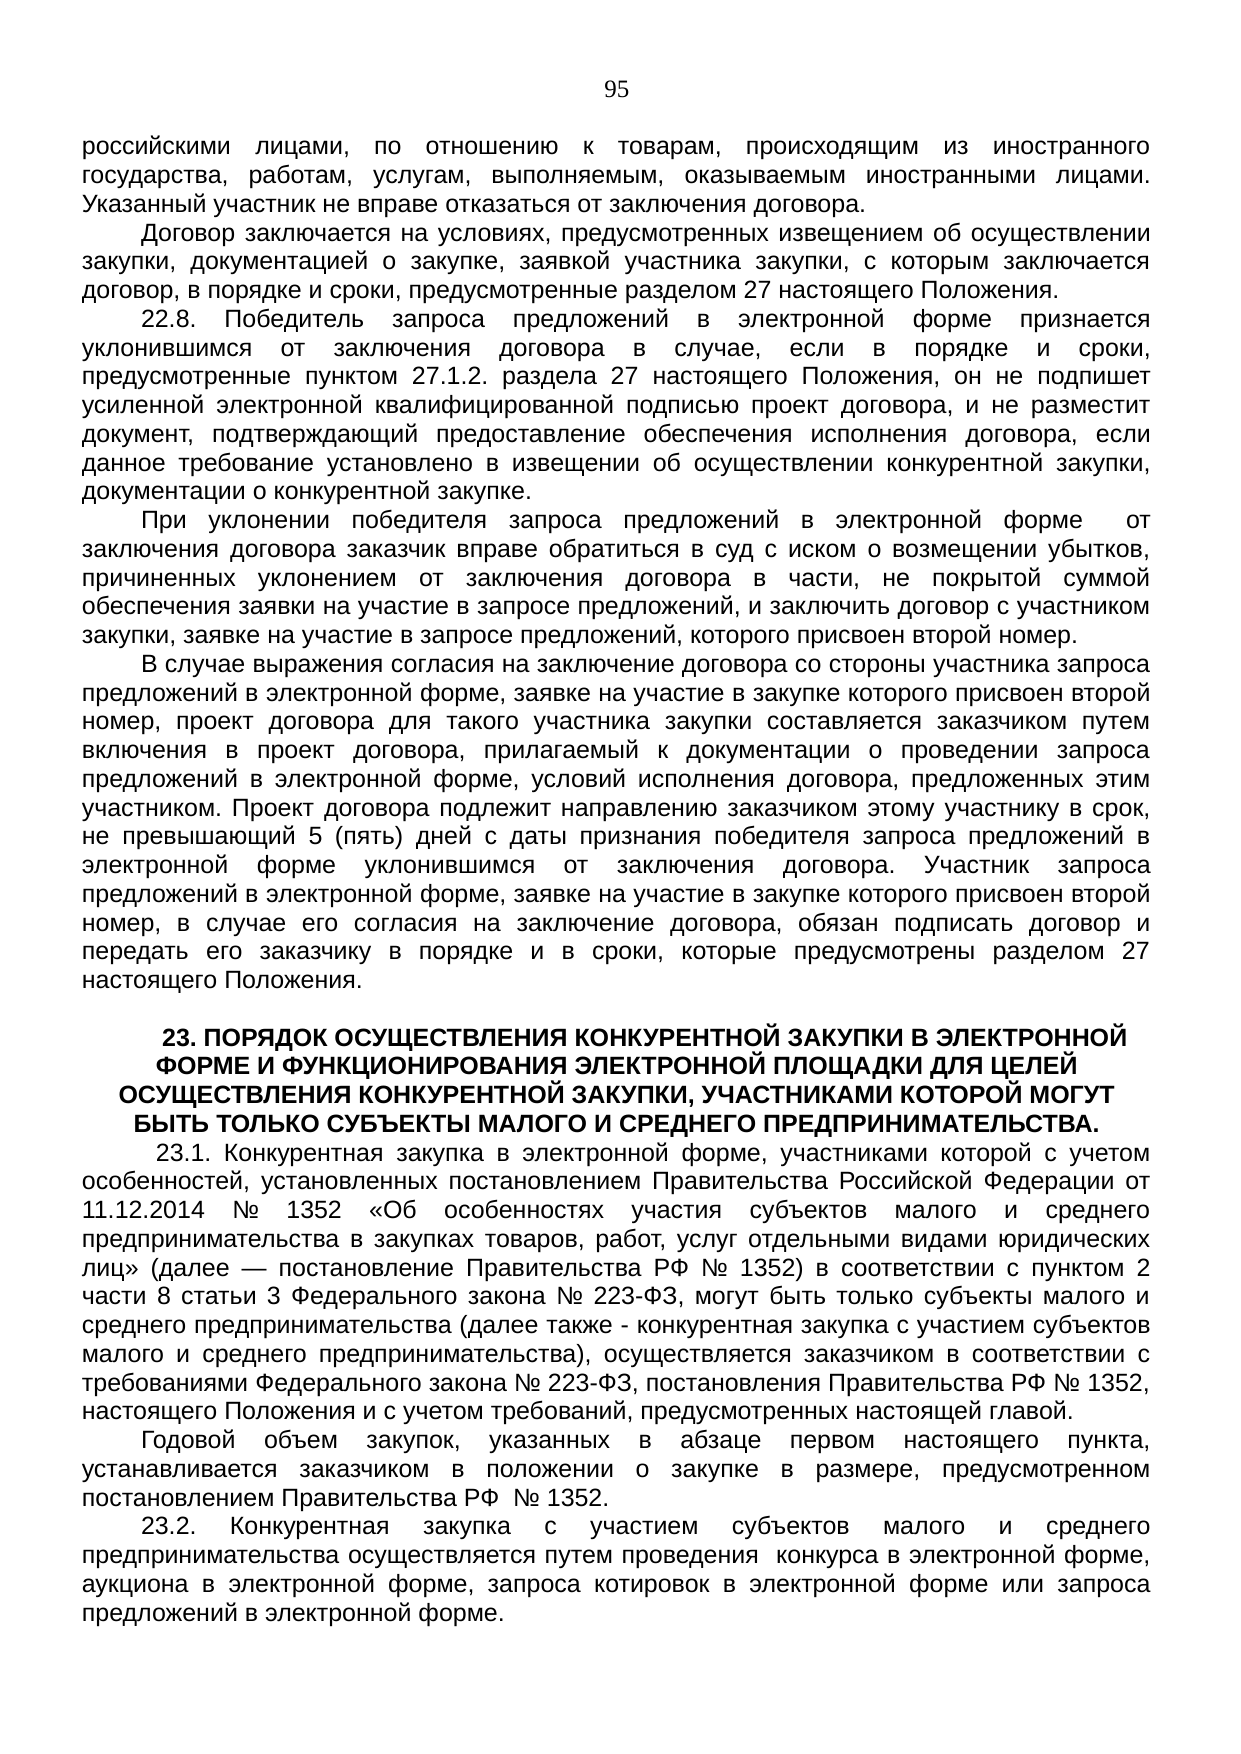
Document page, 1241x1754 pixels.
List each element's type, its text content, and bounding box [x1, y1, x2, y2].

text Договор заключается на условиях, предусмотренных извещением об осуществлении закупки, документацией о закупке, заявкой участника закупки, с которым заключается договор, в порядке и сроки, предусмотренные разделом 27 настоящего Положения. [82, 217, 1152, 304]
text В случае выражения согласия на заключение договора со стороны участника запроса предложений в электронной форме, заявке на участие в закупке которого присвоен второй номер, проект договора для такого участника закупки составляется заказчиком путем включения в проект договора, прилагаемый к документации о проведении запроса предложений в электронной форме, условий исполнения договора, предложенных этим участником. Проект договора подлежит направлению заказчиком этому участнику в срок, не превышающий 5 (пять) дней с даты признания победителя запроса предложений в электронной форме уклонившимся от заключения договора. Участник запроса предложений в электронной форме, заявке на участие в закупке которого присвоен второй номер, в случае его согласия на заключение договора, обязан подписать договор и передать его заказчику в порядке и в сроки, которые предусмотрены разделом 27 настоящего Положения. [82, 649, 1152, 994]
text 22.8. Победитель запроса предложений в электронной форме признается уклонившимся от заключения договора в случае, если в порядке и сроки, предусмотренные пунктом 27.1.2. раздела 27 настоящего Положения, он не подпишет усиленной электронной квалифицированной подписью проект договора, и не разместит документ, подтверждающий предоставление обеспечения исполнения договора, если данное требование установлено в извещении об осуществлении конкурентной закупки, документации о конкурентной закупке. [82, 304, 1152, 505]
text 23.2. Конкурентная закупка с участием субъектов малого и среднего предпринимательства осуществляется путем проведения конкурса в электронной форме, аукциона в электронной форме, запроса котировок в электронной форме или запроса предложений в электронной форме. [82, 1511, 1152, 1626]
text российскими лицами, по отношению к товарам, происходящим из иностранного государства, работам, услугам, выполняемым, оказываемым иностранными лицами. Указанный участник не вправе отказаться от заключения договора. [82, 131, 1152, 217]
text 23.1. Конкурентная закупка в электронной форме, участниками которой с учетом особенностей, установленных постановлением Правительства Российской Федерации от 11.12.2014 № 1352 «Об особенностях участия субъектов малого и среднего предпринимательства в закупках товаров, работ, услуг отдельными видами юридических лиц» (далее — постановление Правительства РФ № 1352) в соответствии с пунктом 2 части 8 статьи 3 Федерального закона № 223-ФЗ, могут быть только субъекты малого и среднего предпринимательства (далее также - конкурентная закупка с участием субъектов малого и среднего предпринимательства), осуществляется заказчиком в соответствии с требованиями Федерального закона № 223-ФЗ, постановления Правительства РФ № 1352, настоящего Положения и с учетом требований, предусмотренных настоящей главой. [82, 1137, 1152, 1425]
text 23. ПОРЯДОК ОСУЩЕСТВЛЕНИЯ КОНКУРЕНТНОЙ ЗАКУПКИ В ЭЛЕКТРОННОЙ ФОРМЕ И ФУНКЦИОНИРОВАНИЯ ЭЛЕКТРОННОЙ ПЛОЩАДКИ ДЛЯ ЦЕЛЕЙ ОСУЩЕСТВЛЕНИЯ КОНКУРЕНТНОЙ ЗАКУПКИ, УЧАСТНИКАМИ КОТОРОЙ МОГУТ БЫТЬ ТОЛЬКО СУБЪЕКТЫ МАЛОГО И СРЕДНЕГО ПРЕДПРИНИМАТЕЛЬСТВА. [82, 1022, 1152, 1137]
text При уклонении победителя запроса предложений в электронной форме от заключения договора заказчик вправе обратиться в суд с иском о возмещении убытков, причиненных уклонением от заключения договора в части, не покрытой суммой обеспечения заявки на участие в запросе предложений, и заключить договор с участником закупки, заявке на участие в запросе предложений, которого присвоен второй номер. [82, 505, 1152, 649]
text Годовой объем закупок, указанных в абзаце первом настоящего пункта, устанавливается заказчиком в положении о закупке в размере, предусмотренном постановлением Правительства РФ № 1352. [82, 1425, 1152, 1511]
